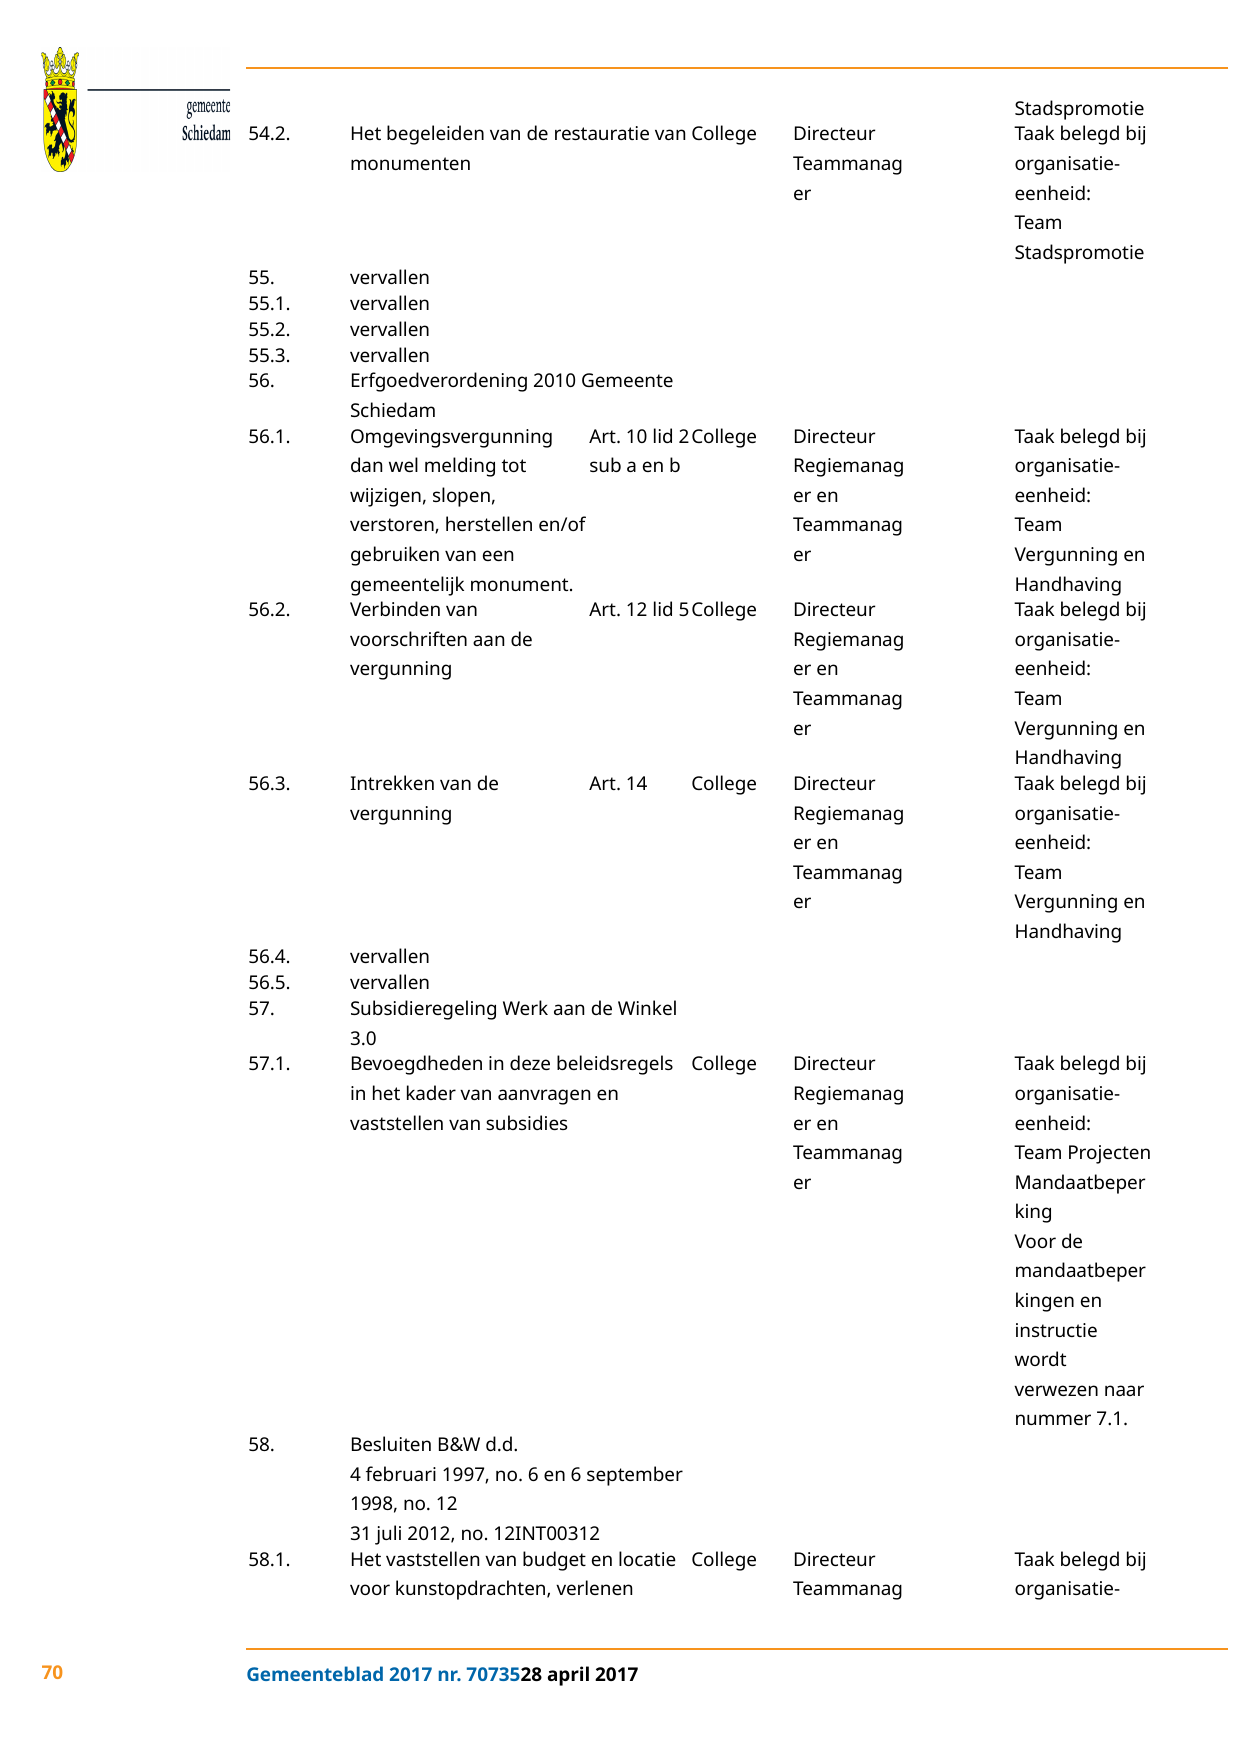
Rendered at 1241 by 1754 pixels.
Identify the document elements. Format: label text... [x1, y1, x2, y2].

table_cell [589, 944, 691, 969]
table_cell [908, 1431, 1014, 1546]
table_cell Besluiten B&W d.d. 4 februari 1997, no. 6 en 6 september 1998, no. 12 31 juli 2012, no. 12INT00312 [350, 1431, 691, 1546]
table_cell 55. [248, 265, 350, 290]
table_cell [1014, 995, 1152, 1051]
table_cell [691, 95, 793, 121]
table_cell Taak belegd bij organisatie-eenheid: Team Vergunning en Handhaving [1014, 596, 1152, 770]
table_cell [691, 368, 793, 423]
table_cell Taak belegd bij organisatie- [1014, 1546, 1152, 1601]
table_cell 55.2. [248, 316, 350, 342]
table_cell [793, 316, 908, 342]
table_cell Subsidieregeling Werk aan de Winkel 3.0 [350, 995, 691, 1051]
table_cell 56. [248, 368, 350, 423]
table_cell Directeur Regiemanager en Teammanager [793, 770, 908, 944]
table_cell vervallen [350, 944, 589, 969]
table_cell [1014, 316, 1152, 342]
table_cell [908, 95, 1014, 121]
table_cell Stadspromotie [1014, 95, 1152, 121]
table_cell Art. 10 lid 2 sub a en b [589, 423, 691, 596]
table_cell Directeur Teammanag [793, 1546, 908, 1601]
table_cell [908, 290, 1014, 316]
table_cell [691, 995, 793, 1051]
table_cell [908, 970, 1014, 995]
table_cell Taak belegd bij organisatie-eenheid: Team Stadspromotie [1014, 121, 1152, 264]
table_cell 56.1. [248, 423, 350, 596]
table_cell [793, 265, 908, 290]
table_cell Directeur Regiemanager en Teammanager [793, 1051, 908, 1431]
table_cell [793, 342, 908, 367]
table_cell College [691, 1051, 793, 1431]
table_cell [589, 342, 691, 367]
table_cell 57. [248, 995, 350, 1051]
table_cell College [691, 1546, 793, 1601]
table_cell Art. 12 lid 5 [589, 596, 691, 770]
table_cell [350, 95, 691, 121]
table_cell 58.1. [248, 1546, 350, 1601]
table_cell [589, 970, 691, 995]
table_cell [908, 1546, 1014, 1601]
table_cell [908, 316, 1014, 342]
table_cell [793, 1431, 908, 1546]
table_cell vervallen [350, 316, 589, 342]
table_cell [908, 368, 1014, 423]
table_cell vervallen [350, 970, 589, 995]
table_cell Bevoegdheden in deze beleidsregels in het kader van aanvragen en vaststellen van subsidies [350, 1051, 691, 1431]
table_cell Art. 14 [589, 770, 691, 944]
table_cell [908, 596, 1014, 770]
table_cell 55.3. [248, 342, 350, 367]
table_cell Het begeleiden van de restauratie van monumenten [350, 121, 691, 264]
table_cell [1014, 265, 1152, 290]
table_cell [1014, 342, 1152, 367]
table_cell [1014, 944, 1152, 969]
table_cell [908, 423, 1014, 596]
table_cell [248, 95, 350, 121]
table_cell [691, 316, 793, 342]
table_cell [908, 995, 1014, 1051]
table_cell College [691, 121, 793, 264]
table_cell [908, 342, 1014, 367]
table_cell 55.1. [248, 290, 350, 316]
table_cell [1014, 1431, 1152, 1546]
table_cell [1014, 970, 1152, 995]
table_cell College [691, 770, 793, 944]
table_cell [908, 944, 1014, 969]
table_cell vervallen [350, 342, 589, 367]
table_cell Taak belegd bij organisatie-eenheid: Team Projecten Mandaatbeperking Voor de mandaatbeperkingen en instructie wordt verwezen naar nummer 7.1. [1014, 1051, 1152, 1431]
table_cell Verbinden van voorschriften aan de vergunning [350, 596, 589, 770]
table_cell [793, 995, 908, 1051]
table_cell Intrekken van de vergunning [350, 770, 589, 944]
table_cell [908, 1051, 1014, 1431]
table_cell [691, 944, 793, 969]
table_cell [908, 265, 1014, 290]
table_cell Directeur Regiemanager en Teammanager [793, 596, 908, 770]
table_cell [691, 1431, 793, 1546]
table_cell [793, 290, 908, 316]
table_cell Directeur Regiemanager en Teammanager [793, 423, 908, 596]
table_cell [793, 368, 908, 423]
table_cell [691, 290, 793, 316]
picture [41, 47, 231, 172]
table_cell [908, 770, 1014, 944]
table_cell Omgevingsvergunning dan wel melding tot wijzigen, slopen, verstoren, herstellen en/of gebruiken van een gemeentelijk monument. [350, 423, 589, 596]
table_cell Directeur Teammanager [793, 121, 908, 264]
table_cell [908, 121, 1014, 264]
table_cell [793, 970, 908, 995]
table_cell vervallen [350, 265, 691, 290]
table_cell vervallen [350, 290, 589, 316]
table_cell Taak belegd bij organisatie-eenheid: Team Vergunning en Handhaving [1014, 423, 1152, 596]
table_cell [793, 95, 908, 121]
table_cell 54.2. [248, 121, 350, 264]
table_cell 56.4. [248, 944, 350, 969]
table_cell [691, 265, 793, 290]
table_cell College [691, 596, 793, 770]
table_cell College [691, 423, 793, 596]
table_cell 58. [248, 1431, 350, 1546]
table_cell Erfgoedverordening 2010 Gemeente Schiedam [350, 368, 691, 423]
table_cell [589, 290, 691, 316]
table_cell 56.3. [248, 770, 350, 944]
table_cell [793, 944, 908, 969]
table_cell Het vaststellen van budget en locatie voor kunstopdrachten, verlenen [350, 1546, 691, 1601]
table_cell [691, 970, 793, 995]
table_cell [589, 316, 691, 342]
table_cell 57.1. [248, 1051, 350, 1431]
table_cell Taak belegd bij organisatie-eenheid: Team Vergunning en Handhaving [1014, 770, 1152, 944]
table_cell [1014, 290, 1152, 316]
table_cell [691, 342, 793, 367]
table_cell 56.5. [248, 970, 350, 995]
table_cell 56.2. [248, 596, 350, 770]
table_cell [1014, 368, 1152, 423]
